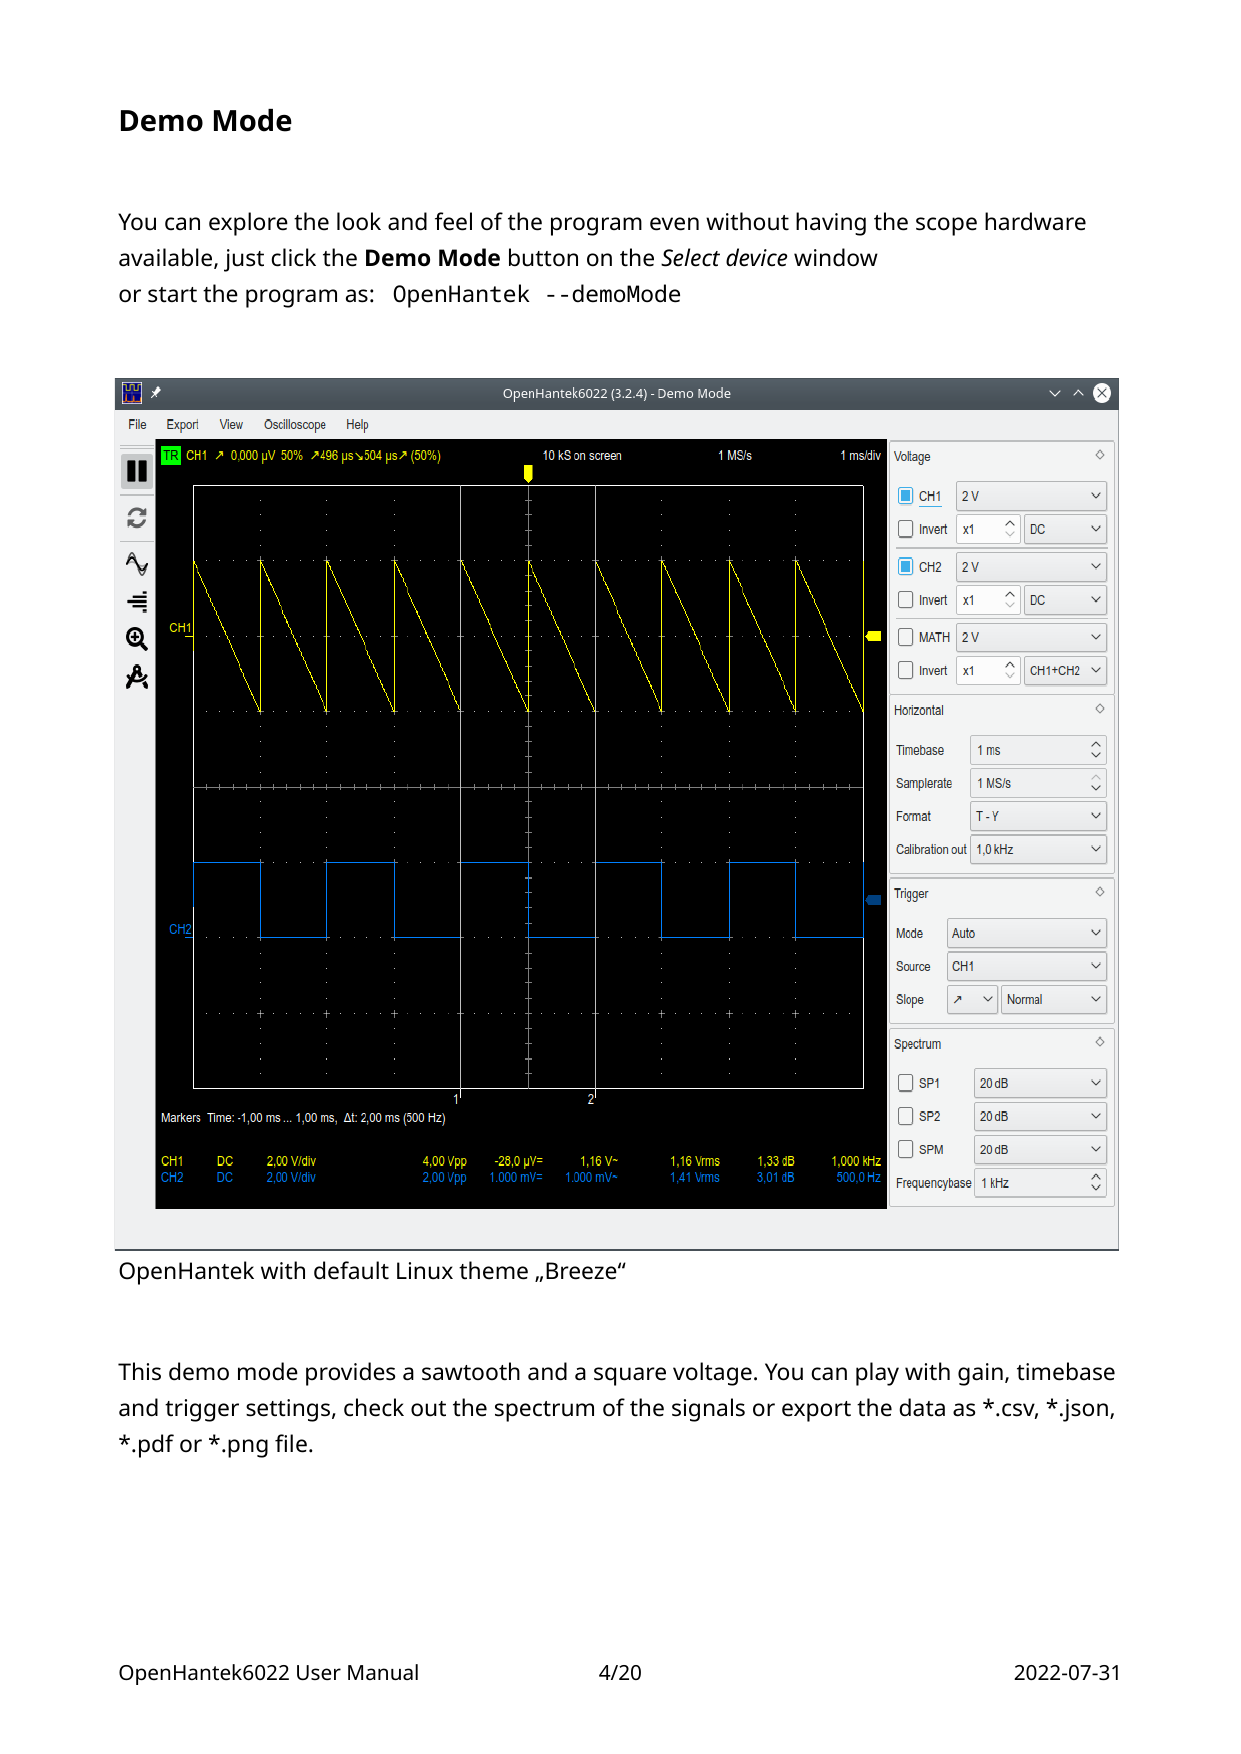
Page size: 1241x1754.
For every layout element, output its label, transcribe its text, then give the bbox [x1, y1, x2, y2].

subtitle Demo Mode [118, 100, 1122, 140]
text OpenHantek with default Linux theme „Breeze“ [118, 1242, 1122, 1287]
text You can explore the look and feel of the program even without having the scope hardware available, just click the Demo Mode button on the Select device window or start the program as: OpenHantek --demoMode [118, 206, 1122, 309]
picture [114, 378, 1119, 1251]
text This demo mode provides a sawtooth and a square voltage. You can play with gain, timebase and trigger settings, check out the spectrum of the signals or export the data as *.csv, *.json, *.pdf or *.png file. [118, 1356, 1122, 1459]
